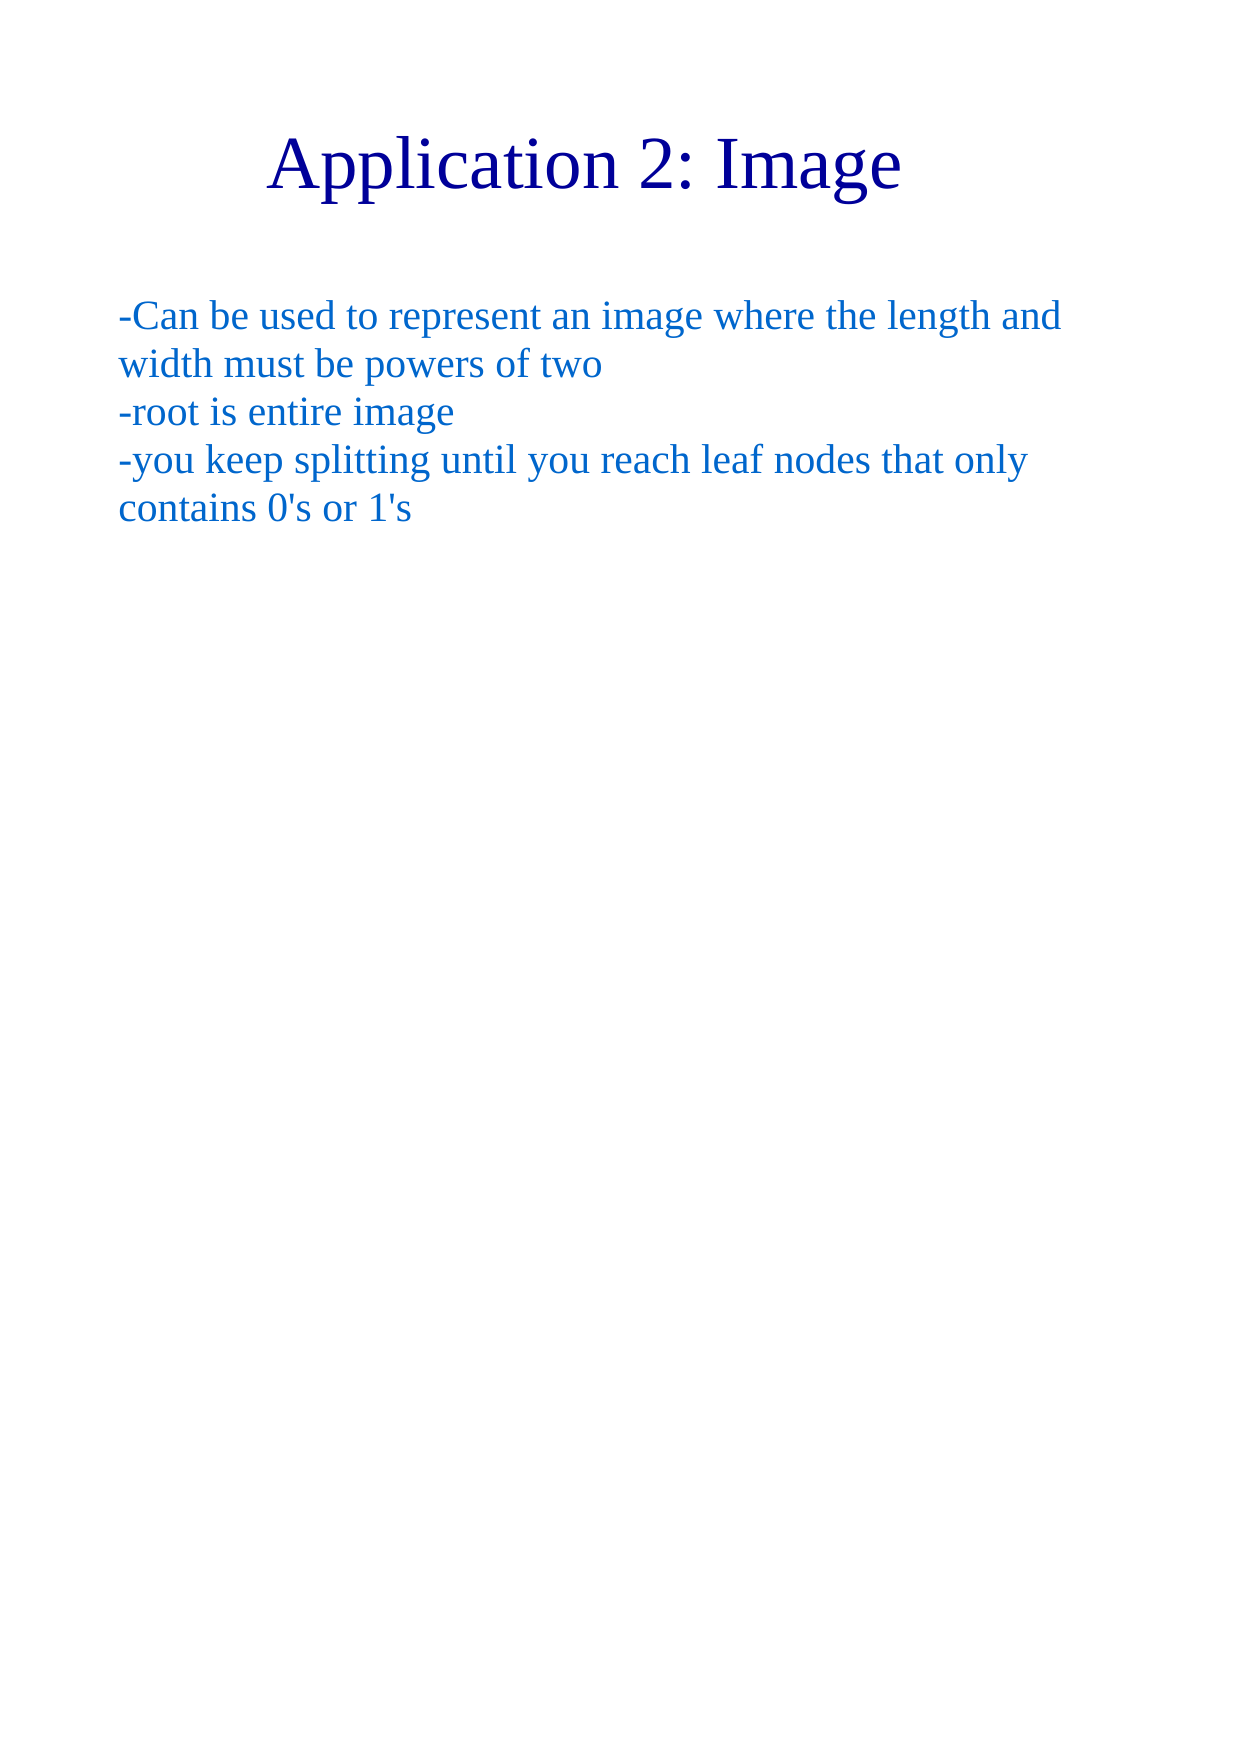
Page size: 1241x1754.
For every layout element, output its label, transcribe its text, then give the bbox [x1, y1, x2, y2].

text -Can be used to represent an image where the length and width must be powers of two [118, 291, 1122, 386]
text -root is entire image [118, 386, 1122, 434]
text Application 2: Image [118, 118, 1122, 204]
text -you keep splitting until you reach leaf nodes that only contains 0's or 1's [118, 434, 1122, 530]
